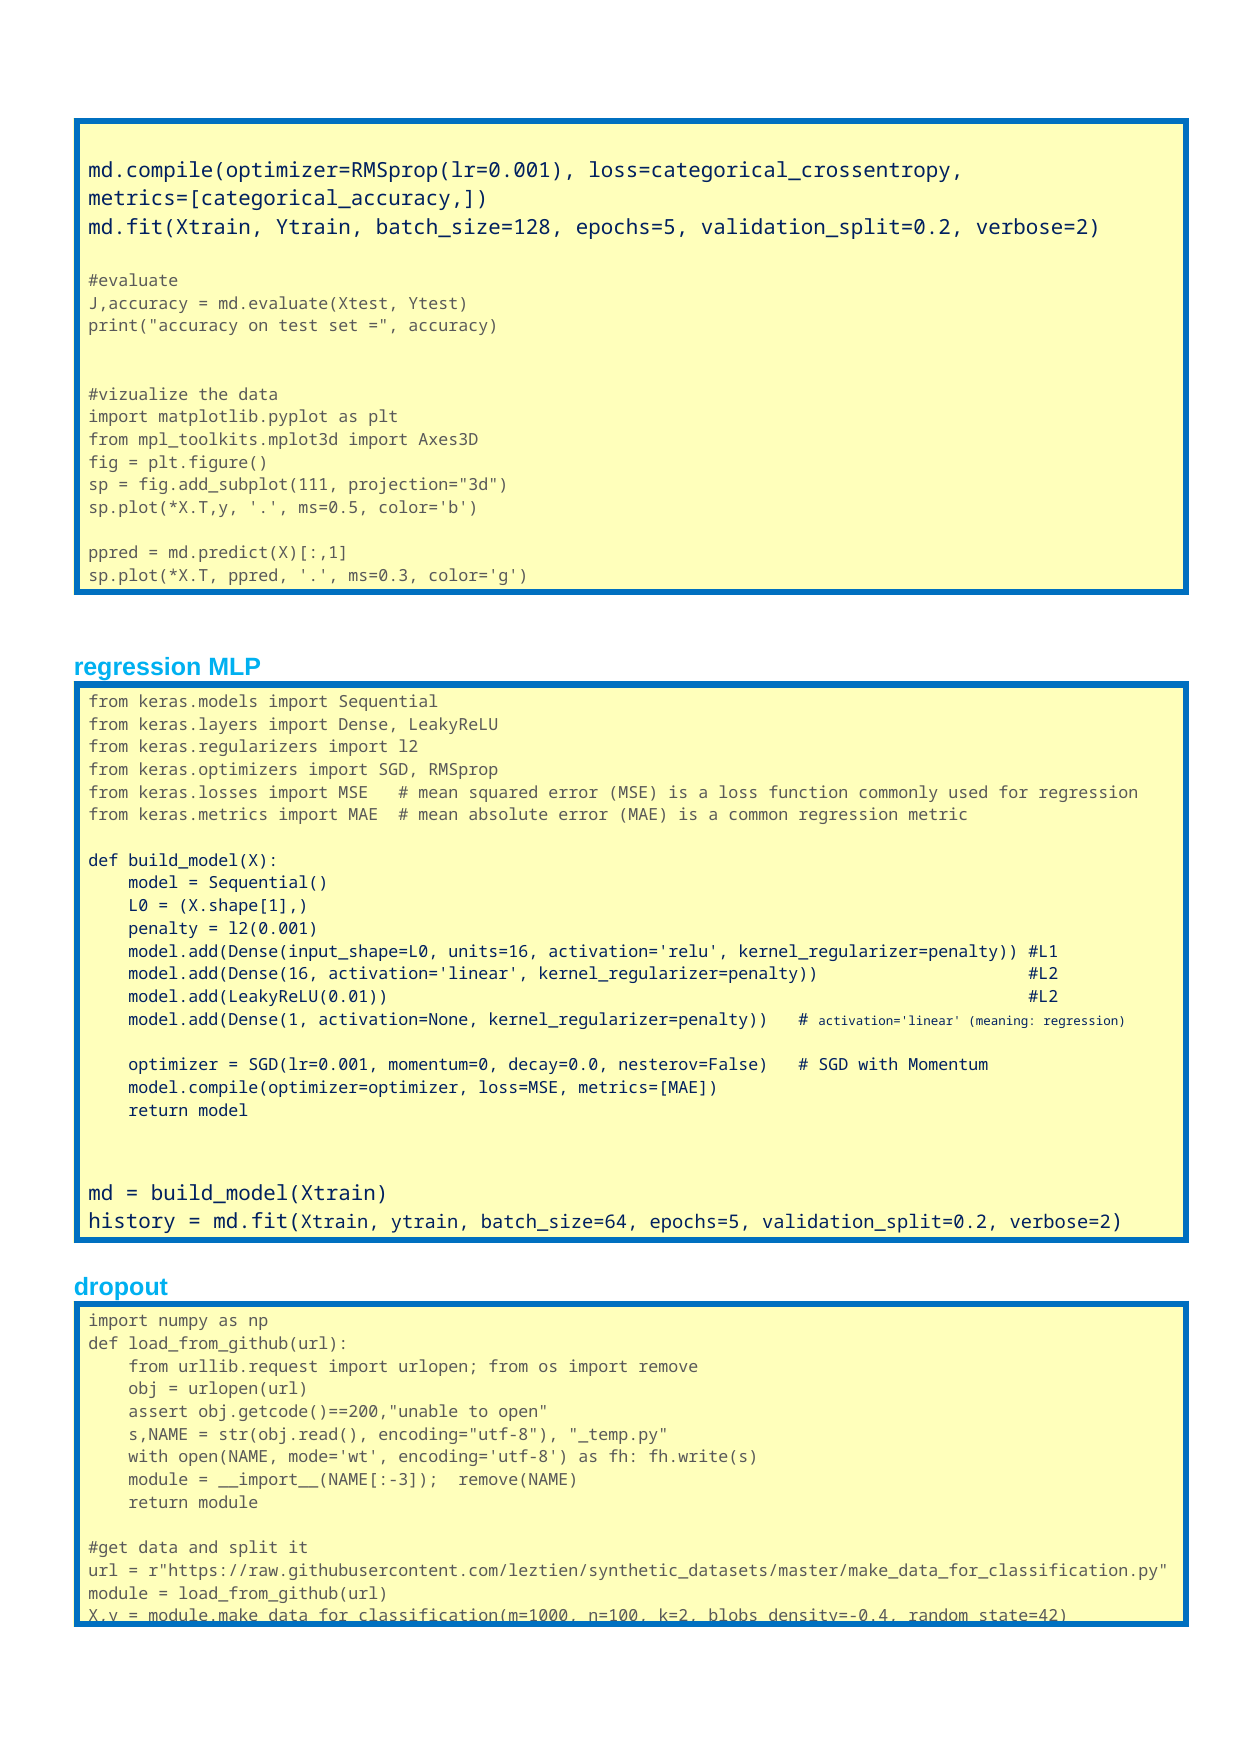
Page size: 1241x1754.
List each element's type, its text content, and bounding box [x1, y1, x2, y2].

text fig = plt.figure() [80, 442, 1183, 465]
text model.add(Dense(16, activation='linear', kernel_regularizer=penalty)) #L2 [80, 954, 1183, 976]
text #vizualize the data [80, 374, 1183, 397]
text model.add(Dense(input_shape=L0, units=16, activation='relu', kernel_regularizer=penalty)) #L1 [80, 931, 1183, 954]
text from keras.regularizers import l2 [80, 727, 1183, 749]
text def load_from_github(url): [80, 1323, 1183, 1346]
text model.add(Dense(1, activation=None, kernel_regularizer=penalty)) # activation='linear' (meaning: regression) [80, 999, 1183, 1022]
text md.fit(Xtrain, Ytrain, batch_size=128, epochs=5, validation_split=0.2, verbose=2) [80, 203, 1183, 232]
title dropout [73, 1272, 1189, 1301]
text J,accuracy = md.evaluate(Xtest, Ytest) [80, 283, 1183, 306]
text import numpy as np [80, 1307, 1183, 1323]
text from urllib.request import urlopen; from os import remove [80, 1346, 1183, 1369]
text def build_model(X): [80, 840, 1183, 863]
text with open(NAME, mode='wt', encoding='utf-8') as fh: fh.write(s) [80, 1437, 1183, 1459]
title regression MLP [73, 652, 1189, 681]
text from keras.layers import Dense, LeakyReLU [80, 704, 1183, 727]
text sp.plot(*X.T, ppred, '.', ms=0.3, color='g') [80, 556, 1183, 589]
text module = __import__(NAME[:-3]); remove(NAME) [80, 1459, 1183, 1482]
text ppred = md.predict(X)[:,1] [80, 533, 1183, 556]
text md = build_model(Xtrain) [80, 1169, 1183, 1198]
text sp = fig.add_subplot(111, projection="3d") [80, 465, 1183, 487]
text import matplotlib.pyplot as plt [80, 397, 1183, 419]
text #evaluate [80, 260, 1183, 283]
text return module [80, 1482, 1183, 1505]
text from mpl_toolkits.mplot3d import Axes3D [80, 419, 1183, 442]
text url = r"https://raw.githubusercontent.com/leztien/synthetic_datasets/master/make_data_for_classification.py" [80, 1550, 1183, 1573]
text model = Sequential() [80, 863, 1183, 886]
text from keras.optimizers import SGD, RMSprop [80, 749, 1183, 772]
text s,NAME = str(obj.read(), encoding="utf-8"), "_temp.py" [80, 1414, 1183, 1437]
text from keras.models import Sequential [80, 688, 1183, 704]
text from keras.metrics import MAE # mean absolute error (MAE) is a common regression metric [80, 795, 1183, 817]
text history = md.fit(Xtrain, ytrain, batch_size=64, epochs=5, validation_split=0.2, verbose=2) [80, 1198, 1183, 1237]
text optimizer = SGD(lr=0.001, momentum=0, decay=0.0, nesterov=False) # SGD with Momentum [80, 1044, 1183, 1067]
text module = load_from_github(url) [80, 1573, 1183, 1596]
text X,y = module.make_data_for_classification(m=1000, n=100, k=2, blobs_density=-0.4, random_state=42) [80, 1596, 1183, 1621]
text L0 = (X.shape[1],) [80, 886, 1183, 908]
text model.compile(optimizer=optimizer, loss=MSE, metrics=[MAE]) [80, 1067, 1183, 1090]
text penalty = l2(0.001) [80, 908, 1183, 931]
text model.add(LeakyReLU(0.01)) #L2 [80, 976, 1183, 999]
text obj = urlopen(url) [80, 1369, 1183, 1391]
text return model [80, 1090, 1183, 1113]
text assert obj.getcode()==200,"unable to open" [80, 1391, 1183, 1414]
text sp.plot(*X.T,y, '.', ms=0.5, color='b') [80, 487, 1183, 510]
text from keras.losses import MSE # mean squared error (MSE) is a loss function commonly used for regression [80, 772, 1183, 795]
text md.compile(optimizer=RMSprop(lr=0.001), loss=categorical_crossentropy, metrics=[categorical_accuracy,]) [80, 147, 1183, 203]
text print("accuracy on test set =", accuracy) [80, 306, 1183, 328]
text #get data and split it [80, 1528, 1183, 1550]
